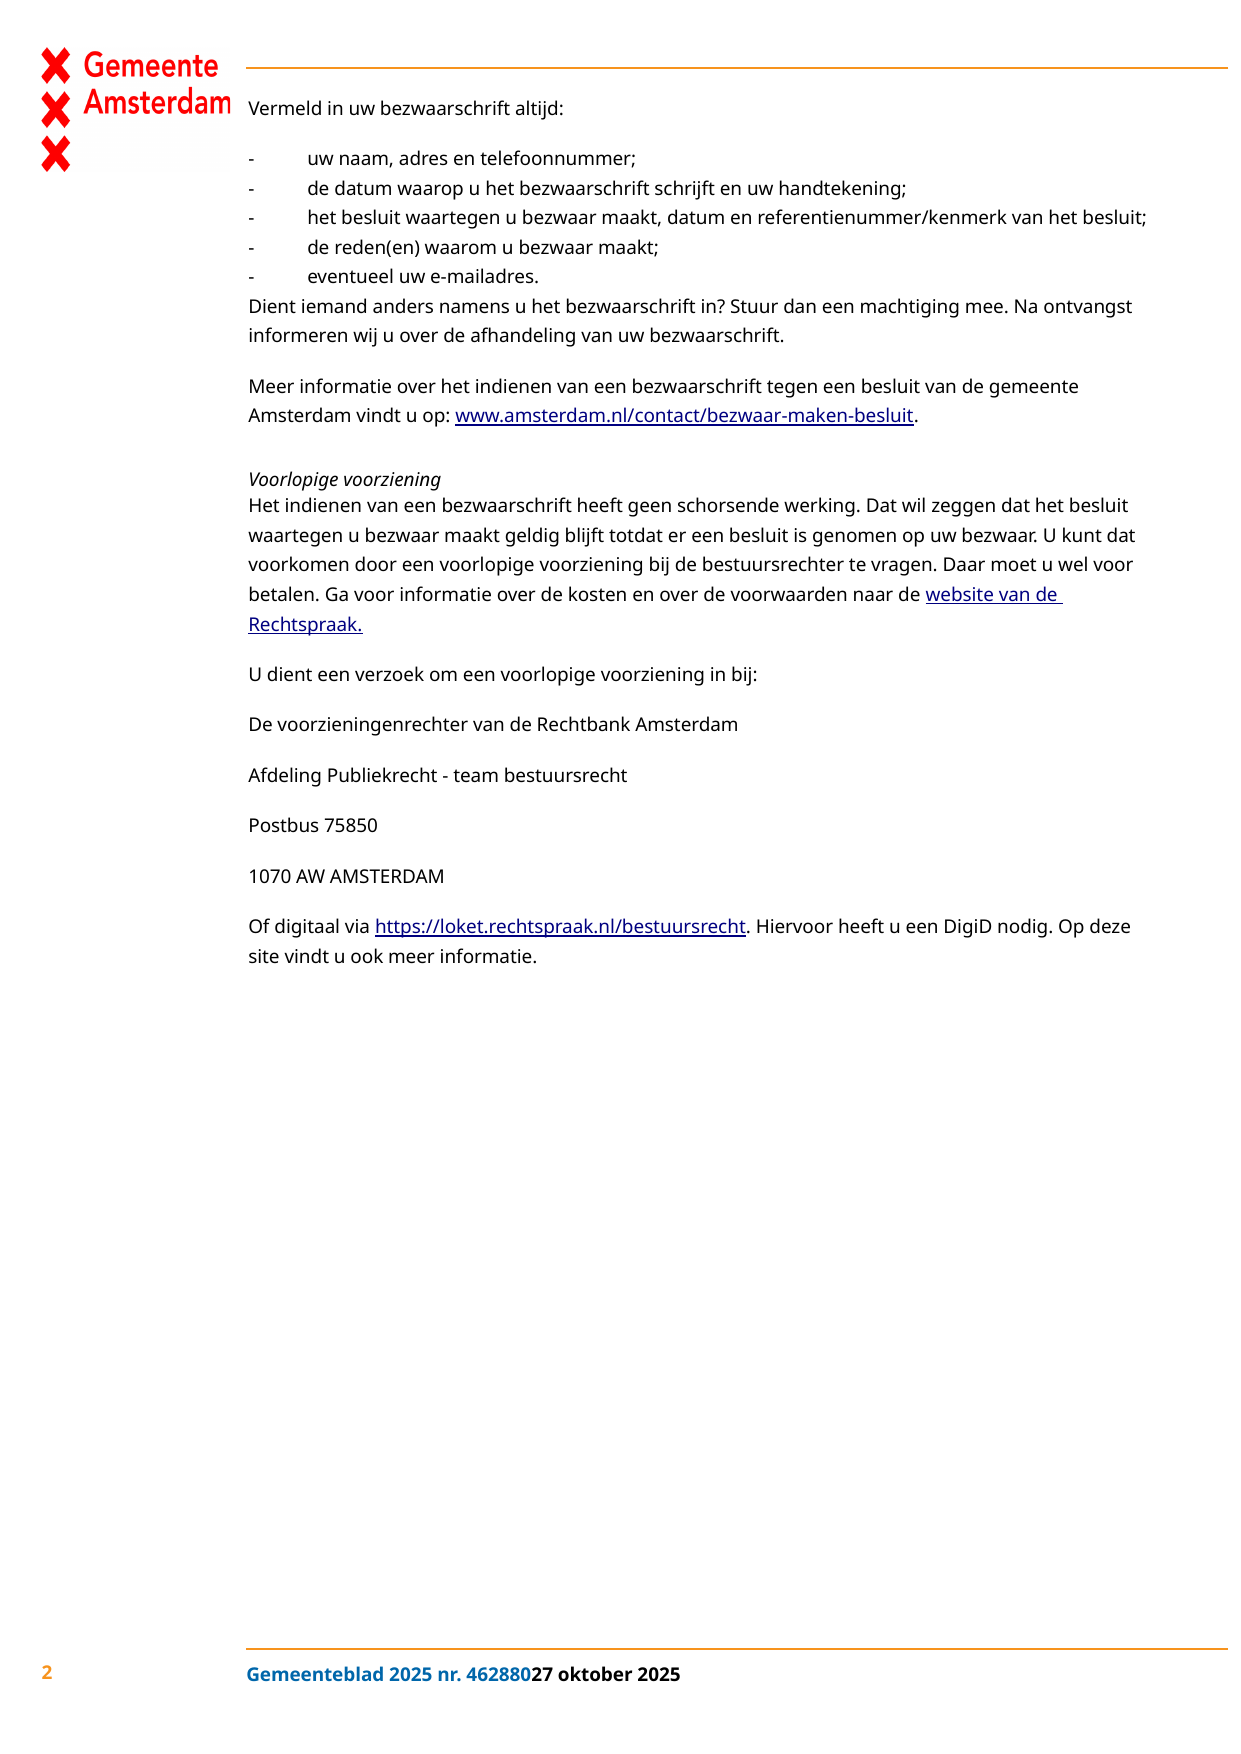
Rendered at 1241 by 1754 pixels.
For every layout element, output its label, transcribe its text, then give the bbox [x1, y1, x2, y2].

text U dient een verzoek om een voorlopige voorziening in bij: [248, 661, 1152, 687]
list het besluit waartegen u bezwaar maakt, datum en referentienummer/kenmerk van het besluit; [248, 204, 1152, 230]
picture [41, 47, 231, 172]
list uw naam, adres en telefoonnummer; [248, 145, 1152, 171]
text Dient iemand anders namens u het bezwaarschrift in? Stuur dan een machtiging mee. Na ontvangst informeren wij u over de afhandeling van uw bezwaarschrift. [248, 293, 1152, 348]
list eventueel uw e-mailadres. [248, 263, 1152, 289]
list de datum waarop u het bezwaarschrift schrijft en uw handtekening; [248, 175, 1152, 201]
text Het indienen van een bezwaarschrift heeft geen schorsende werking. Dat wil zeggen dat het besluit waartegen u bezwaar maakt geldig blijft totdat er een besluit is genomen op uw bezwaar. U kunt dat voorkomen door een voorlopige voorziening bij de bestuursrechter te vragen. Daar moet u wel voor betalen. Ga voor informatie over de kosten en over de voorwaarden naar de website van de Rechtspraak. [248, 492, 1152, 636]
text Afdeling Publiekrecht - team bestuursrecht [248, 762, 1152, 788]
text 1070 AW AMSTERDAM [248, 863, 1152, 888]
text Postbus 75850 [248, 812, 1152, 838]
text Meer informatie over het indienen van een bezwaarschrift tegen een besluit van de gemeente Amsterdam vindt u op: www.amsterdam.nl/contact/bezwaar-maken-besluit. [248, 373, 1152, 428]
text Of digitaal via https://loket.rechtspraak.nl/bestuursrecht. Hiervoor heeft u een DigiD nodig. Op deze site vindt u ook meer informatie. [248, 913, 1152, 968]
text Voorlopige voorziening [248, 467, 1152, 492]
text De voorzieningenrechter van de Rechtbank Amsterdam [248, 712, 1152, 737]
list de reden(en) waarom u bezwaar maakt; [248, 234, 1152, 260]
text Vermeld in uw bezwaarschrift altijd: [248, 95, 1152, 121]
